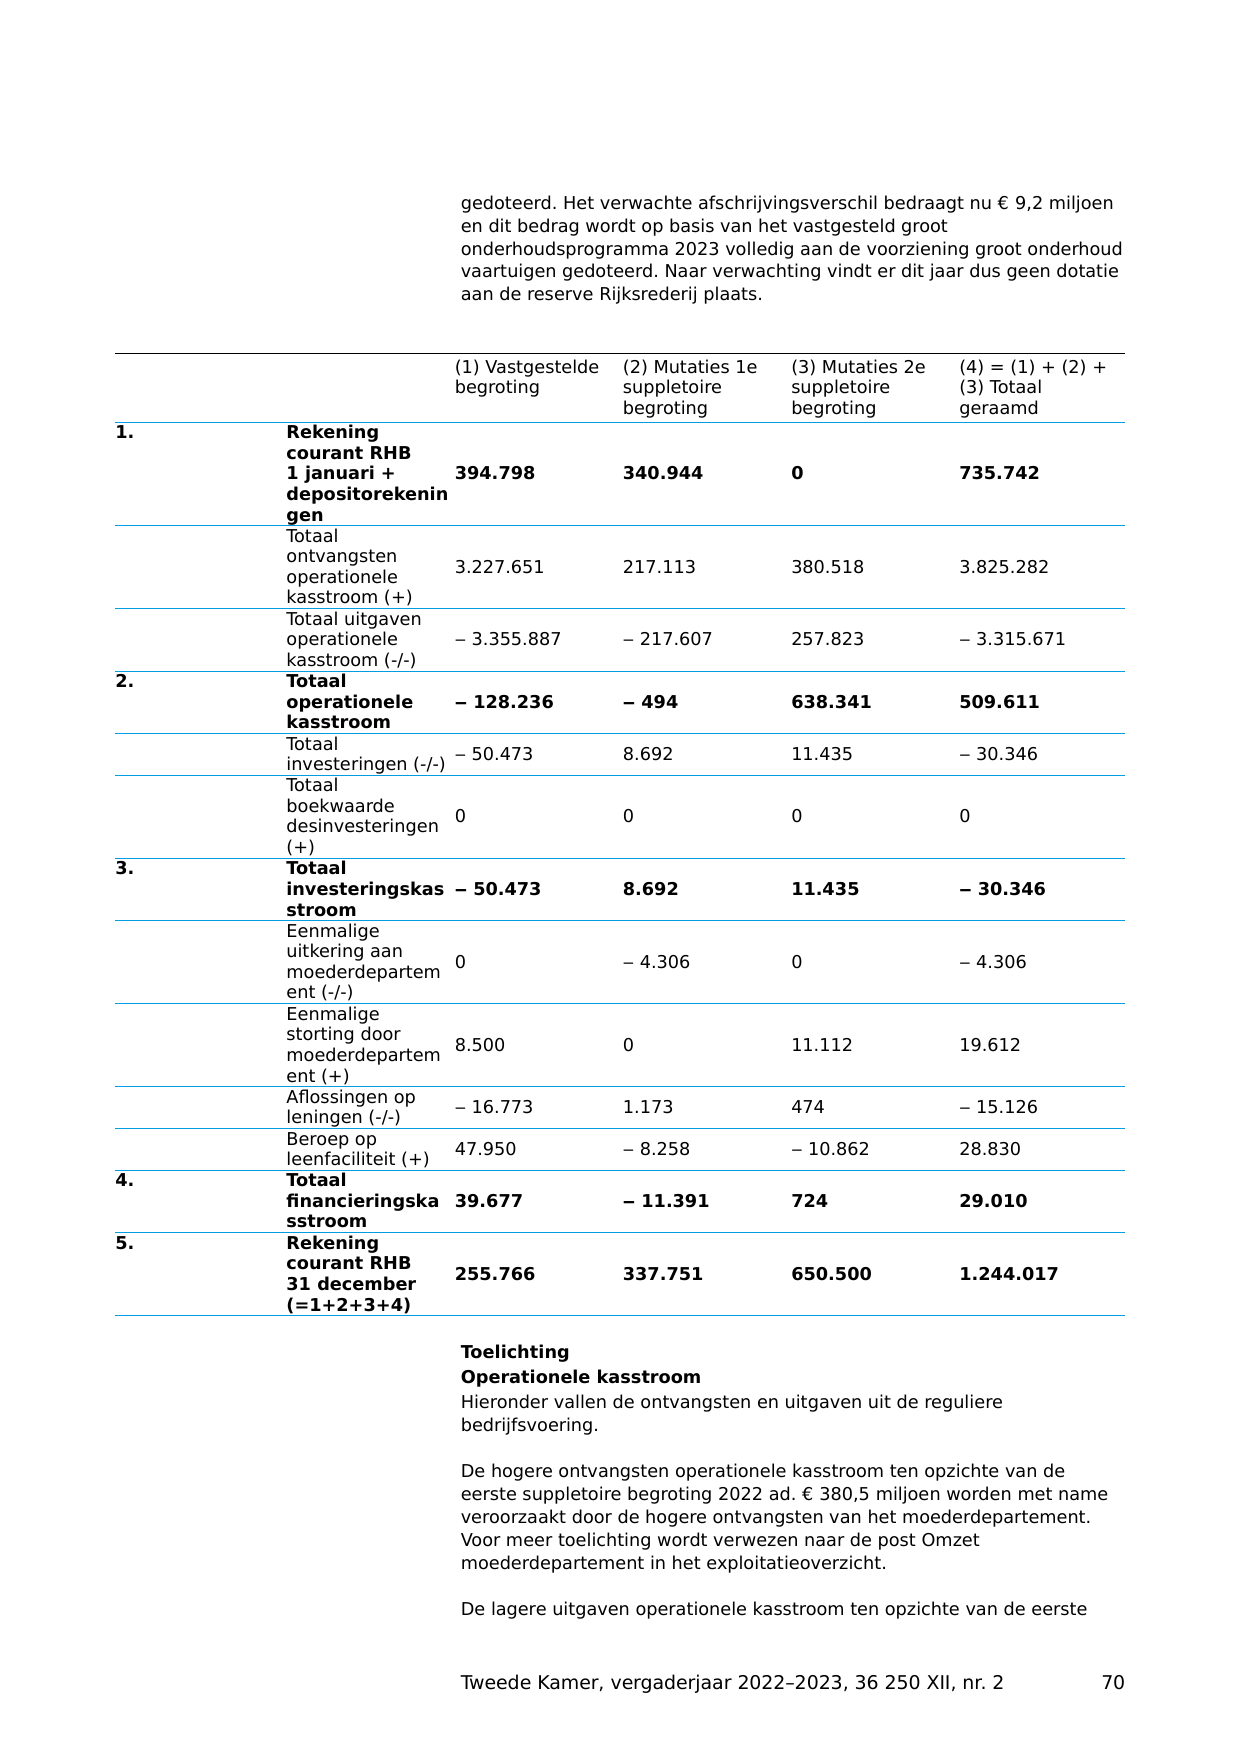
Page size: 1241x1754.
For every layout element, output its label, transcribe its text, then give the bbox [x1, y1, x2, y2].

table_cell Beroep op leenfaciliteit (+) [283, 1129, 452, 1170]
table_cell 509.611 [956, 672, 1125, 733]
table_cell ‒ 30.346 [956, 859, 1125, 920]
table_cell [283, 354, 452, 421]
table_cell ‒ 50.473 [452, 859, 620, 920]
table_cell 337.751 [620, 1233, 788, 1315]
table_cell Totaal uitgaven operationele kasstroom (-/-) [283, 609, 452, 671]
table_cell [115, 609, 283, 671]
table_cell 29.010 [956, 1171, 1125, 1232]
table_cell 3.825.282 [956, 526, 1125, 608]
table_cell ‒ 30.346 [956, 734, 1125, 775]
table_cell 380.518 [788, 526, 956, 608]
table_cell 19.612 [956, 1004, 1125, 1086]
table_header Tabel 24 Kasstroomoverzicht (Bedragen x € 1.000) [115, 328, 1125, 353]
table_cell 340.944 [620, 423, 788, 525]
table_cell 11.112 [788, 1004, 956, 1086]
table_cell 474 [788, 1087, 956, 1128]
table_cell [115, 1129, 283, 1170]
table_cell [115, 776, 283, 858]
text Operationele kasstroom [461, 1366, 1125, 1388]
table_cell ‒ 10.862 [788, 1129, 956, 1170]
table_cell 724 [788, 1171, 956, 1232]
table_cell 0 [452, 921, 620, 1003]
table_cell ‒ 11.391 [620, 1171, 788, 1232]
table_cell 3. [115, 859, 283, 920]
table_cell (3) Mutaties 2e suppletoire begroting [788, 354, 956, 421]
table_cell 0 [452, 776, 620, 858]
table_cell 0 [788, 776, 956, 858]
table_cell 47.950 [452, 1129, 620, 1170]
table_cell ‒ 128.236 [452, 672, 620, 733]
table_cell (4) = (1) + (2) + (3) Totaal geraamd [956, 354, 1125, 421]
table_cell ‒ 494 [620, 672, 788, 733]
table_cell 255.766 [452, 1233, 620, 1315]
table_cell Eenmalige storting door moederdepartement (+) [283, 1004, 452, 1086]
table_cell 5. [115, 1233, 283, 1315]
table_cell 8.692 [620, 859, 788, 920]
text Toelichting [461, 1341, 1125, 1363]
table_cell ‒ 16.773 [452, 1087, 620, 1128]
table_cell 11.435 [788, 734, 956, 775]
table_cell [115, 526, 283, 608]
table_cell (2) Mutaties 1e suppletoire begroting [620, 354, 788, 421]
table_cell ‒ 3.355.887 [452, 609, 620, 671]
table_cell 0 [620, 776, 788, 858]
table_cell ‒ 4.306 [956, 921, 1125, 1003]
table_cell Aflossingen op leningen (-/-) [283, 1087, 452, 1128]
table_cell 735.742 [956, 423, 1125, 525]
table_cell [115, 1087, 283, 1128]
table_cell 0 [956, 776, 1125, 858]
text De lagere uitgaven operationele kasstroom ten opzichte van de eerste [461, 1597, 1125, 1620]
table_cell 638.341 [788, 672, 956, 733]
table_cell 394.798 [452, 423, 620, 525]
table_cell ‒ 217.607 [620, 609, 788, 671]
table_cell 0 [788, 423, 956, 525]
table_cell [115, 734, 283, 775]
table_cell [115, 921, 283, 1003]
table_cell 0 [788, 921, 956, 1003]
table_cell (1) Vastgestelde begroting [452, 354, 620, 421]
table_cell Totaal operationele kasstroom [283, 672, 452, 733]
table_cell 4. [115, 1171, 283, 1232]
table_cell Totaal investeringskasstroom [283, 859, 452, 920]
table_cell ‒ 4.306 [620, 921, 788, 1003]
table_cell [115, 1004, 283, 1086]
table_cell ‒ 8.258 [620, 1129, 788, 1170]
table_cell Rekening courant RHB 1 januari + depositorekeningen [283, 423, 452, 525]
table_cell 1.244.017 [956, 1233, 1125, 1315]
table_cell 8.500 [452, 1004, 620, 1086]
table_cell Totaal financieringskasstroom [283, 1171, 452, 1232]
table_cell 8.692 [620, 734, 788, 775]
table_cell 39.677 [452, 1171, 620, 1232]
table_cell 28.830 [956, 1129, 1125, 1170]
text De hogere ontvangsten operationele kasstroom ten opzichte van de eerste suppletoire begroting 2022 ad. € 380,5 miljoen worden met name veroorzaakt door de hogere ontvangsten van het moederdepartement. Voor meer toelichting wordt verwezen naar de post Omzet moederdepartement in het exploitatieoverzicht. [461, 1459, 1125, 1574]
table_cell Totaal boekwaarde desinvesteringen (+) [283, 776, 452, 858]
table_cell 2. [115, 672, 283, 733]
table_cell Totaal investeringen (-/-) [283, 734, 452, 775]
table_cell ‒ 3.315.671 [956, 609, 1125, 671]
table_cell 1.173 [620, 1087, 788, 1128]
table_cell 650.500 [788, 1233, 956, 1315]
table_cell 3.227.651 [452, 526, 620, 608]
text gedoteerd. Het verwachte afschrijvingsverschil bedraagt nu € 9,2 miljoen en dit bedrag wordt op basis van het vastgesteld groot onderhoudsprogramma 2023 volledig aan de voorziening groot onderhoud vaartuigen gedoteerd. Naar verwachting vindt er dit jaar dus geen dotatie aan de reserve Rijksrederij plaats. [461, 191, 1125, 305]
text Hieronder vallen de ontvangsten en uitgaven uit de reguliere bedrijfsvoering. [461, 1391, 1125, 1436]
table_cell 257.823 [788, 609, 956, 671]
table_cell Eenmalige uitkering aan moederdepartement (-/-) [283, 921, 452, 1003]
table_cell 11.435 [788, 859, 956, 920]
table_cell Rekening courant RHB 31 december (=1+2+3+4) [283, 1233, 452, 1315]
table_cell Totaal ontvangsten operationele kasstroom (+) [283, 526, 452, 608]
table_cell ‒ 15.126 [956, 1087, 1125, 1128]
table_cell 0 [620, 1004, 788, 1086]
table_cell 217.113 [620, 526, 788, 608]
table_cell 1. [115, 423, 283, 525]
table_cell [115, 354, 283, 421]
table_cell ‒ 50.473 [452, 734, 620, 775]
